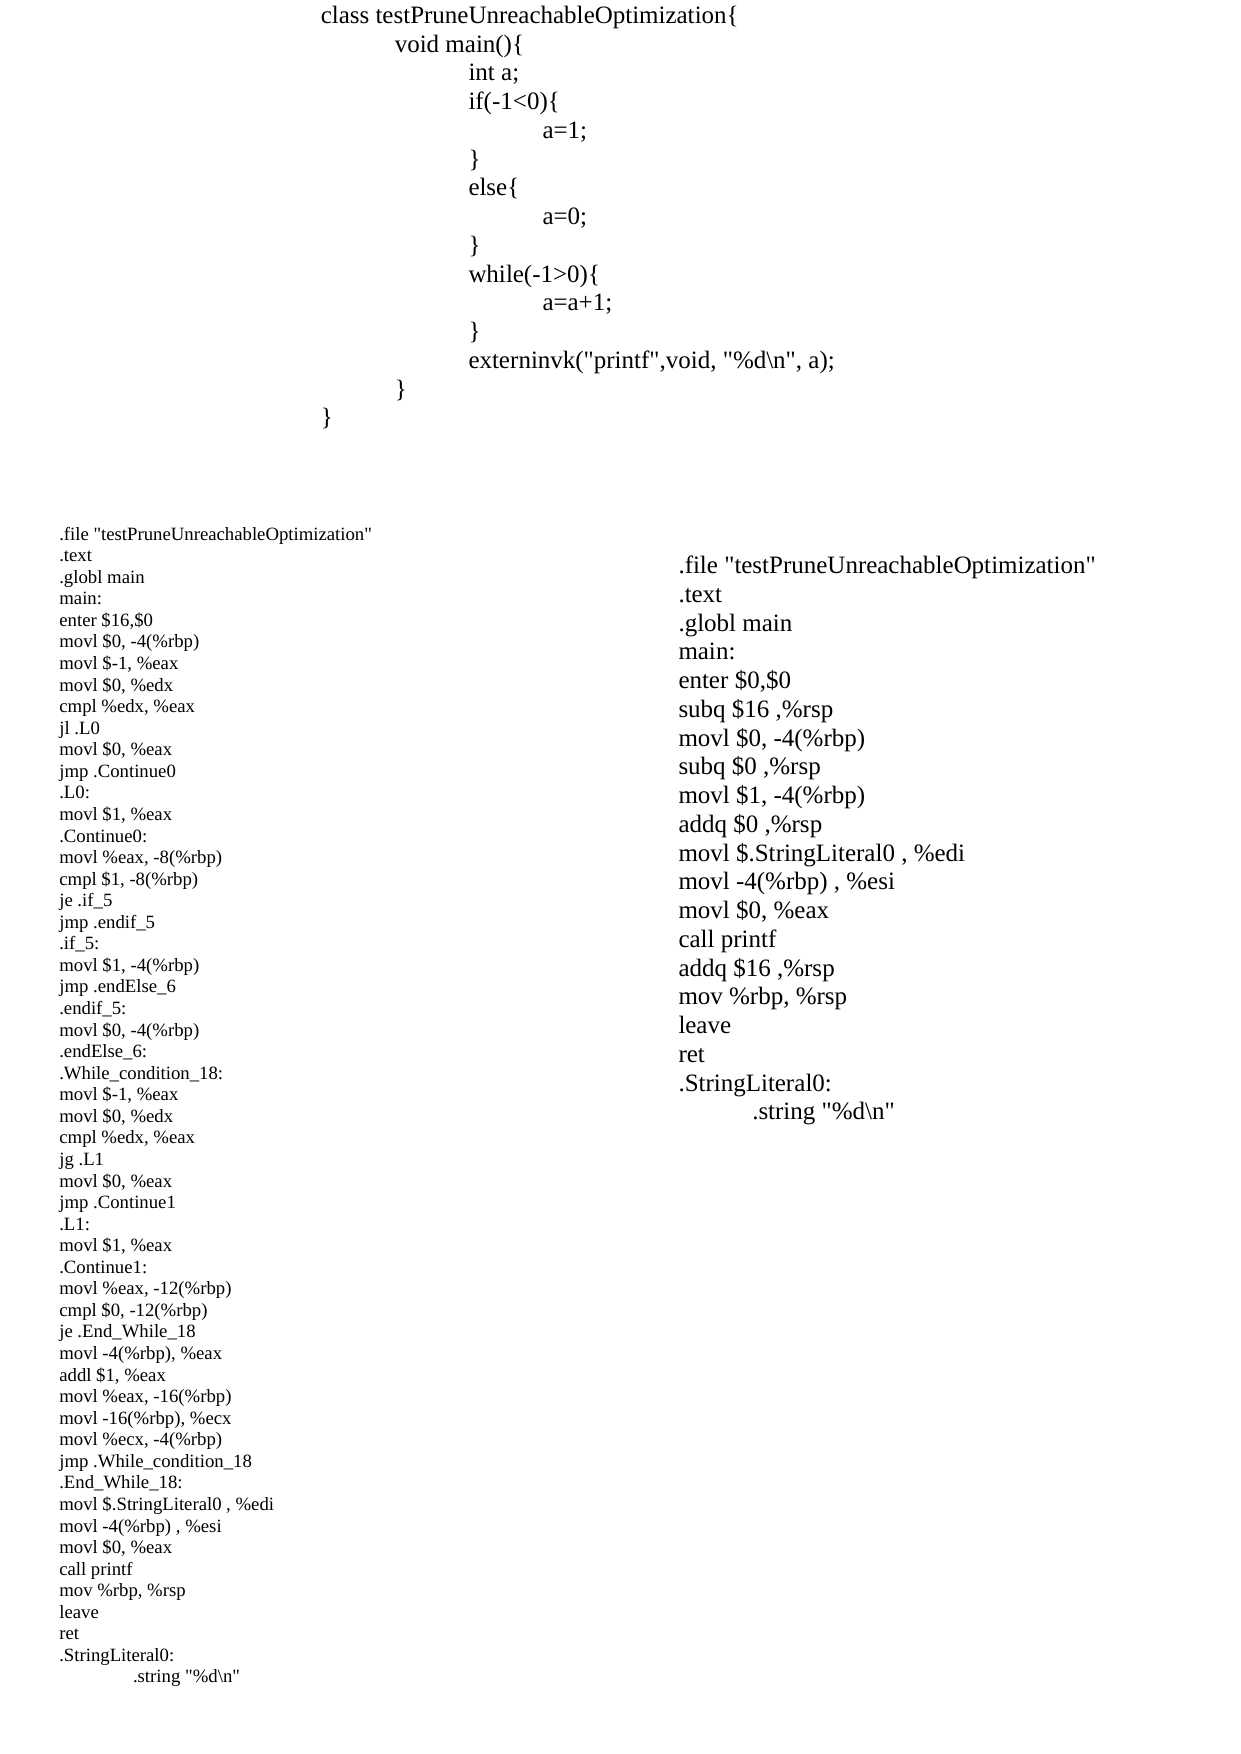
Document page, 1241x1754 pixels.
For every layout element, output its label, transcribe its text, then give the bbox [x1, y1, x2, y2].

text movl $1, %eax [59, 1234, 594, 1256]
text jl .L0 [59, 717, 594, 738]
text movl %ecx, -4(%rbp) [59, 1428, 594, 1450]
text main: [59, 587, 594, 609]
text cmpl $1, -8(%rbp) [59, 868, 594, 889]
text .endif_5: [59, 997, 594, 1018]
text .globl main [59, 566, 594, 587]
text .L1: [59, 1213, 594, 1234]
text mov %rbp, %rsp [59, 1579, 594, 1601]
text movl %eax, -16(%rbp) [59, 1385, 594, 1407]
text a=0; [321, 201, 873, 230]
text movl -4(%rbp) , %esi [59, 1514, 594, 1536]
text jmp .endif_5 [59, 911, 594, 932]
text movl $0, %edx [59, 1105, 594, 1126]
text if(-1<0){ [321, 86, 873, 115]
text void main(){ [321, 29, 873, 57]
text } [321, 316, 873, 345]
text je .if_5 [59, 889, 594, 911]
text addq $0 ,%rsp [678, 809, 1177, 838]
text movl $-1, %eax [59, 1083, 594, 1105]
text .globl main [678, 608, 1177, 636]
text movl $1, -4(%rbp) [678, 780, 1177, 809]
text .StringLiteral0: [678, 1068, 1177, 1096]
text jmp .Continue0 [59, 760, 594, 781]
text cmpl %edx, %eax [59, 695, 594, 717]
text leave [59, 1601, 594, 1622]
text mov %rbp, %rsp [678, 981, 1177, 1010]
text class testPruneUnreachableOptimization{ [321, 0, 873, 29]
text .End_While_18: [59, 1471, 594, 1493]
text jmp .While_condition_18 [59, 1450, 594, 1471]
text externinvk("printf",void, "%d\n", a); [321, 345, 873, 374]
text movl %eax, -12(%rbp) [59, 1277, 594, 1299]
text movl $0, %eax [59, 738, 594, 760]
text call printf [59, 1558, 594, 1579]
text movl -4(%rbp), %eax [59, 1342, 594, 1363]
text cmpl $0, -12(%rbp) [59, 1299, 594, 1320]
text .Continue1: [59, 1256, 594, 1277]
text movl $0, %eax [59, 1536, 594, 1558]
text movl %eax, -8(%rbp) [59, 846, 594, 868]
text subq $16 ,%rsp [678, 694, 1177, 723]
text jmp .Continue1 [59, 1191, 594, 1213]
text cmpl %edx, %eax [59, 1126, 594, 1148]
text } [321, 230, 873, 259]
text while(-1>0){ [321, 259, 873, 287]
text subq $0 ,%rsp [678, 751, 1177, 780]
text .StringLiteral0: [59, 1644, 594, 1665]
text addl $1, %eax [59, 1363, 594, 1385]
text .endElse_6: [59, 1040, 594, 1062]
text .text [678, 579, 1177, 608]
text movl $0, -4(%rbp) [59, 1018, 594, 1040]
text jmp .endElse_6 [59, 975, 594, 997]
text movl $0, %eax [59, 1169, 594, 1191]
text movl $1, -4(%rbp) [59, 954, 594, 975]
text movl $1, %eax [59, 803, 594, 824]
text ret [59, 1622, 594, 1644]
text enter $16,$0 [59, 609, 594, 630]
text a=1; [321, 115, 873, 144]
text .Continue0: [59, 824, 594, 846]
text movl $0, %eax [678, 895, 1177, 924]
text addq $16 ,%rsp [678, 953, 1177, 981]
text movl -4(%rbp) , %esi [678, 866, 1177, 895]
text leave [678, 1010, 1177, 1039]
text .While_condition_18: [59, 1062, 594, 1083]
text a=a+1; [321, 287, 873, 316]
text call printf [678, 924, 1177, 953]
text movl $0, %edx [59, 673, 594, 695]
text enter $0,$0 [678, 665, 1177, 694]
text movl $0, -4(%rbp) [59, 630, 594, 652]
text } [321, 144, 873, 172]
text .file "testPruneUnreachableOptimization" [678, 550, 1177, 579]
text .string "%d\n" [678, 1096, 1177, 1125]
text else{ [321, 172, 873, 201]
text movl $.StringLiteral0 , %edi [678, 838, 1177, 866]
text .file "testPruneUnreachableOptimization" [59, 523, 594, 544]
text movl $-1, %eax [59, 652, 594, 673]
text movl -16(%rbp), %ecx [59, 1407, 594, 1428]
text } [321, 402, 873, 431]
text .text [59, 544, 594, 566]
text int a; [321, 57, 873, 86]
text main: [678, 636, 1177, 665]
text .if_5: [59, 932, 594, 954]
text movl $.StringLiteral0 , %edi [59, 1493, 594, 1514]
text je .End_While_18 [59, 1320, 594, 1342]
text } [321, 374, 873, 402]
text .L0: [59, 781, 594, 803]
text .string "%d\n" [59, 1665, 594, 1687]
text movl $0, -4(%rbp) [678, 723, 1177, 751]
text jg .L1 [59, 1148, 594, 1169]
text ret [678, 1039, 1177, 1068]
